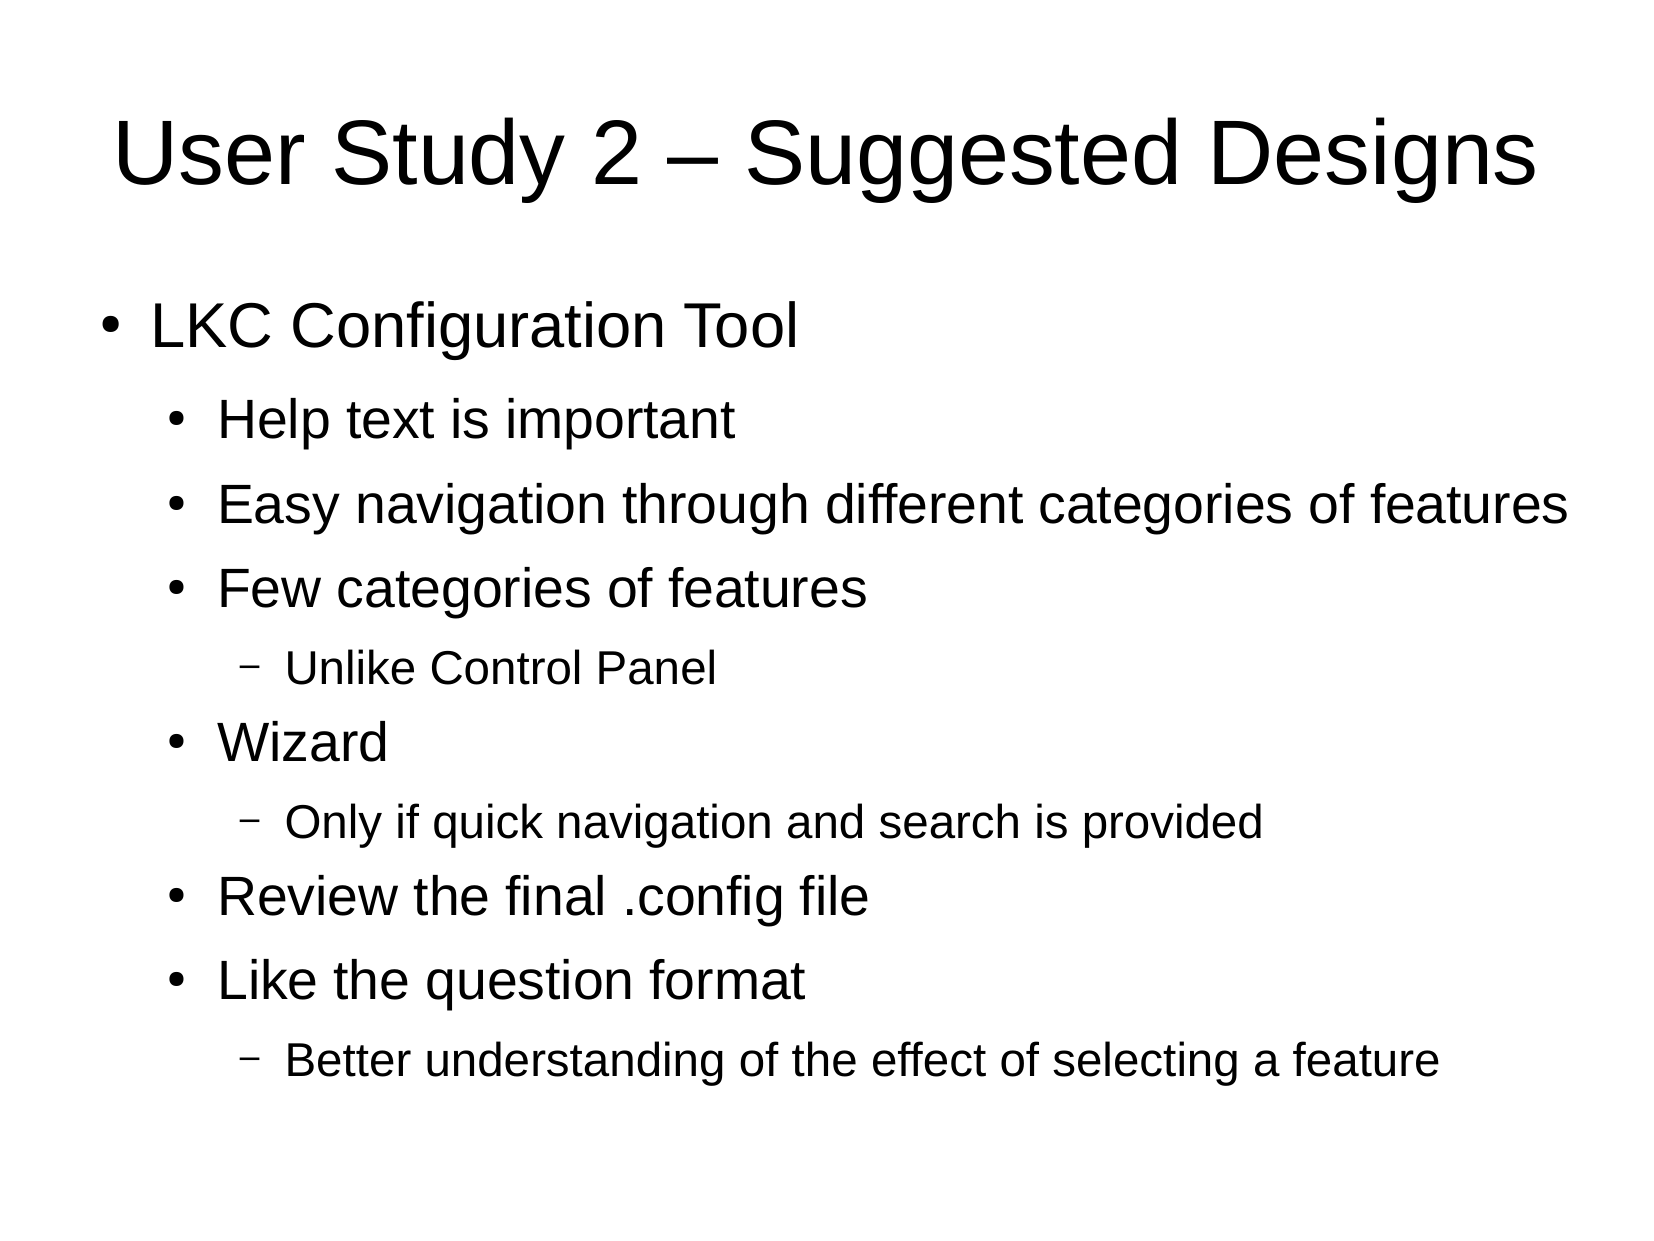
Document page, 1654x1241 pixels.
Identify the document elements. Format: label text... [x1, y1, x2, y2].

list LKC Configuration Tool Help text is important Easy navigation through different categories of features Few categories of features Unlike Control Panel Wizard Only if quick navigation and search is provided Review the final .config file Like the question format Better understanding of the effect of selecting a feature [82, 290, 1571, 1109]
title User Study 2 – Suggested Designs [82, 49, 1571, 257]
